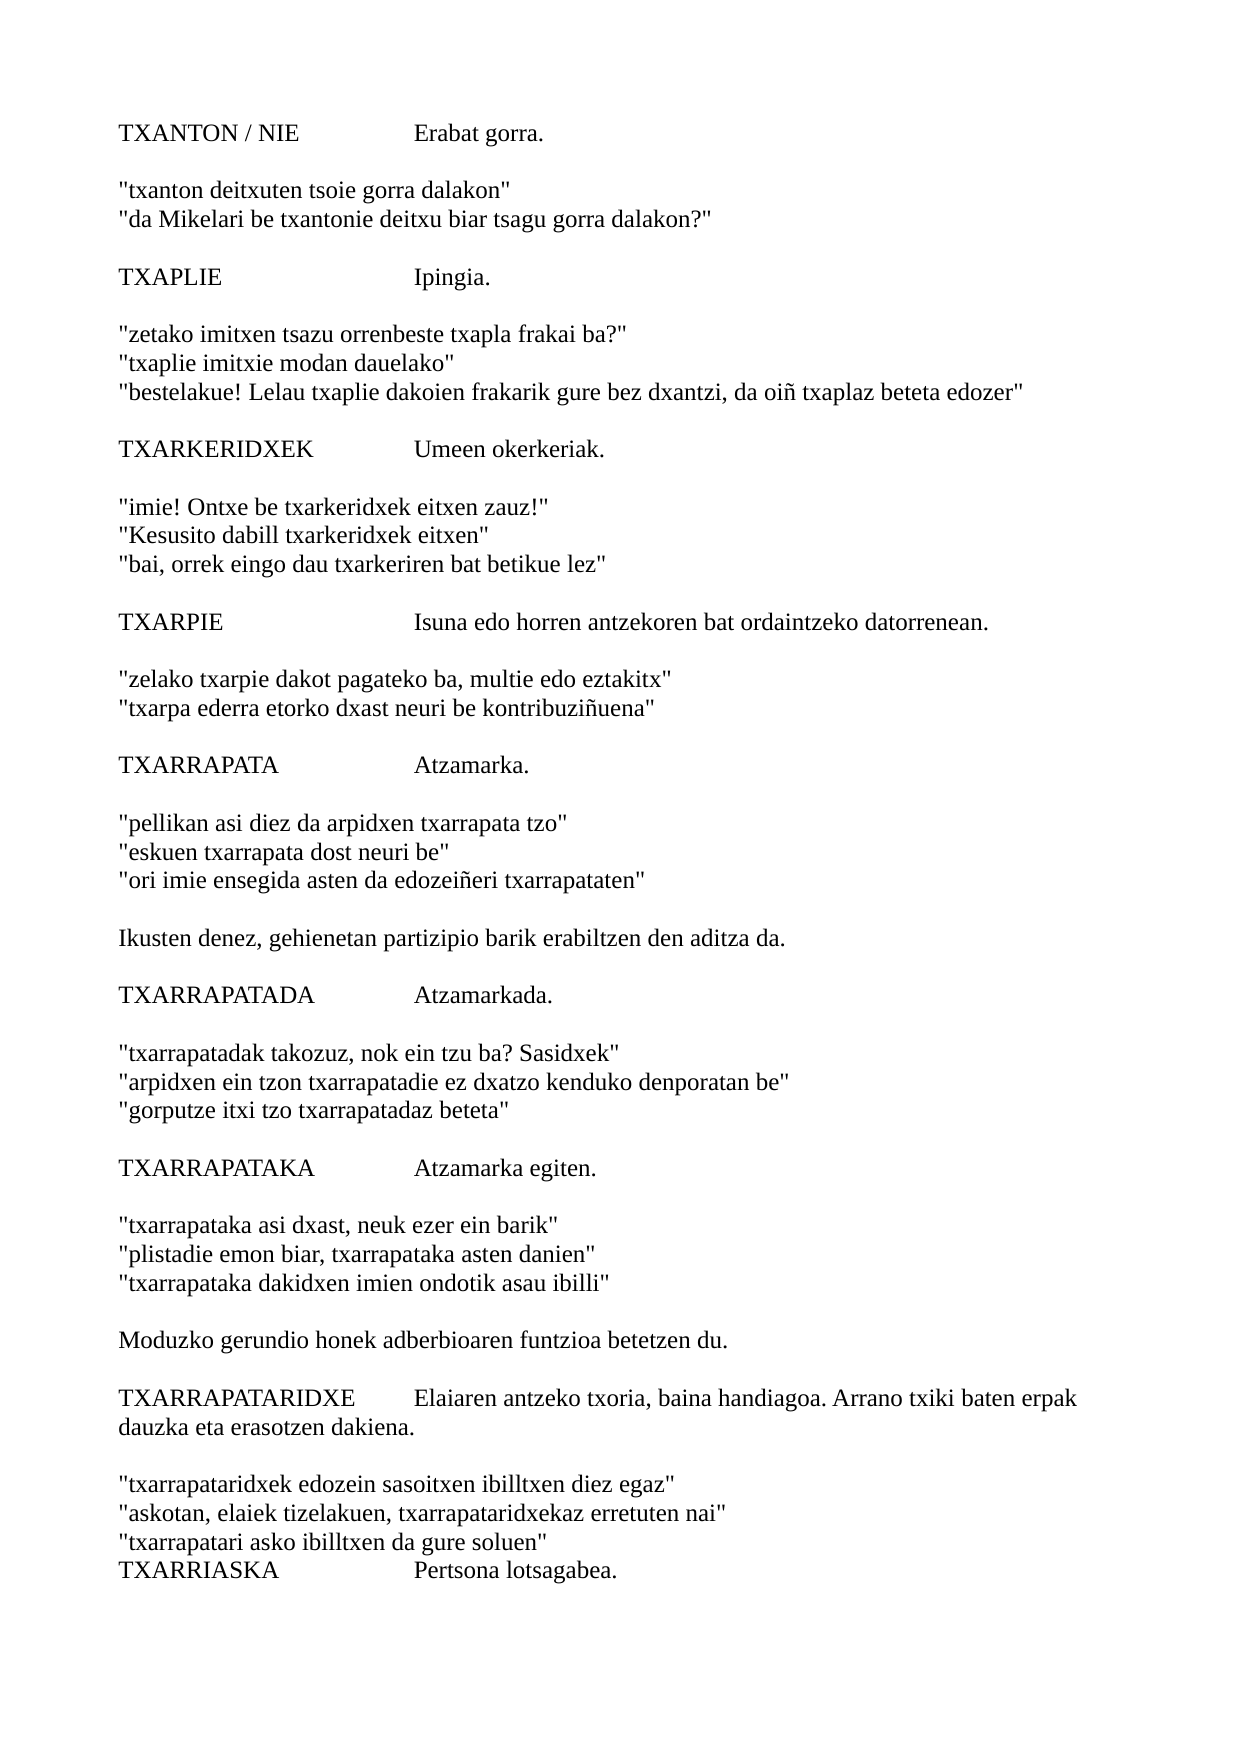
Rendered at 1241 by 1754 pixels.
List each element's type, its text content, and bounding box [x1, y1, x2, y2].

text "zetako imitxen tsazu orrenbeste txapla frakai ba?" [118, 319, 1122, 348]
text "txarrapatadak takozuz, nok ein tzu ba? Sasidxek" [118, 1038, 1122, 1067]
text "askotan, elaiek tizelakuen, txarrapataridxekaz erretuten nai" [118, 1498, 1122, 1527]
text "txarrapataka asi dxast, neuk ezer ein barik" [118, 1211, 1122, 1239]
text TXARRAPATA Atzamarka. [118, 751, 1122, 779]
text TXARRAPATADA Atzamarkada. [118, 981, 1122, 1009]
text "eskuen txarrapata dost neuri be" [118, 837, 1122, 866]
text "imie! Ontxe be txarkeridxek eitxen zauz!" [118, 492, 1122, 521]
text "txarpa ederra etorko dxast neuri be kontribuziñuena" [118, 693, 1122, 722]
text "ori imie ensegida asten da edozeiñeri txarrapataten" [118, 866, 1122, 894]
text "txarrapatari asko ibilltxen da gure soluen" [118, 1527, 1122, 1556]
text "arpidxen ein tzon txarrapatadie ez dxatzo kenduko denporatan be" [118, 1067, 1122, 1096]
text "gorputze itxi tzo txarrapatadaz beteta" [118, 1096, 1122, 1124]
text TXARRAPATARIDXE Elaiaren antzeko txoria, baina handiagoa. Arrano txiki baten erpak dauzka eta erasotzen dakiena. [118, 1383, 1122, 1441]
text "zelako txarpie dakot pagateko ba, multie edo eztakitx" [118, 664, 1122, 693]
text "bestelakue! Lelau txaplie dakoien frakarik gure bez dxantzi, da oiñ txaplaz beteta edozer" [118, 377, 1122, 406]
text TXARRAPATAKA Atzamarka egiten. [118, 1153, 1122, 1182]
text "pellikan asi diez da arpidxen txarrapata tzo" [118, 808, 1122, 837]
text TXARRIASKA Pertsona lotsagabea. [118, 1556, 1122, 1584]
text "txanton deitxuten tsoie gorra dalakon" [118, 176, 1122, 204]
text TXAPLIE Ipingia. [118, 262, 1122, 291]
text "bai, orrek eingo dau txarkeriren bat betikue lez" [118, 549, 1122, 578]
text "txarrapataka dakidxen imien ondotik asau ibilli" [118, 1268, 1122, 1297]
text TXARPIE Isuna edo horren antzekoren bat ordaintzeko datorrenean. [118, 607, 1122, 636]
text "plistadie emon biar, txarrapataka asten danien" [118, 1239, 1122, 1268]
text "da Mikelari be txantonie deitxu biar tsagu gorra dalakon?" [118, 204, 1122, 233]
text TXANTON / NIE Erabat gorra. [118, 118, 1122, 147]
text "Kesusito dabill txarkeridxek eitxen" [118, 521, 1122, 549]
text TXARKERIDXEK Umeen okerkeriak. [118, 434, 1122, 463]
text Moduzko gerundio honek adberbioaren funtzioa betetzen du. [118, 1326, 1122, 1354]
text "txaplie imitxie modan dauelako" [118, 348, 1122, 377]
text Ikusten denez, gehienetan partizipio barik erabiltzen den aditza da. [118, 923, 1122, 952]
text "txarrapataridxek edozein sasoitxen ibilltxen diez egaz" [118, 1469, 1122, 1498]
